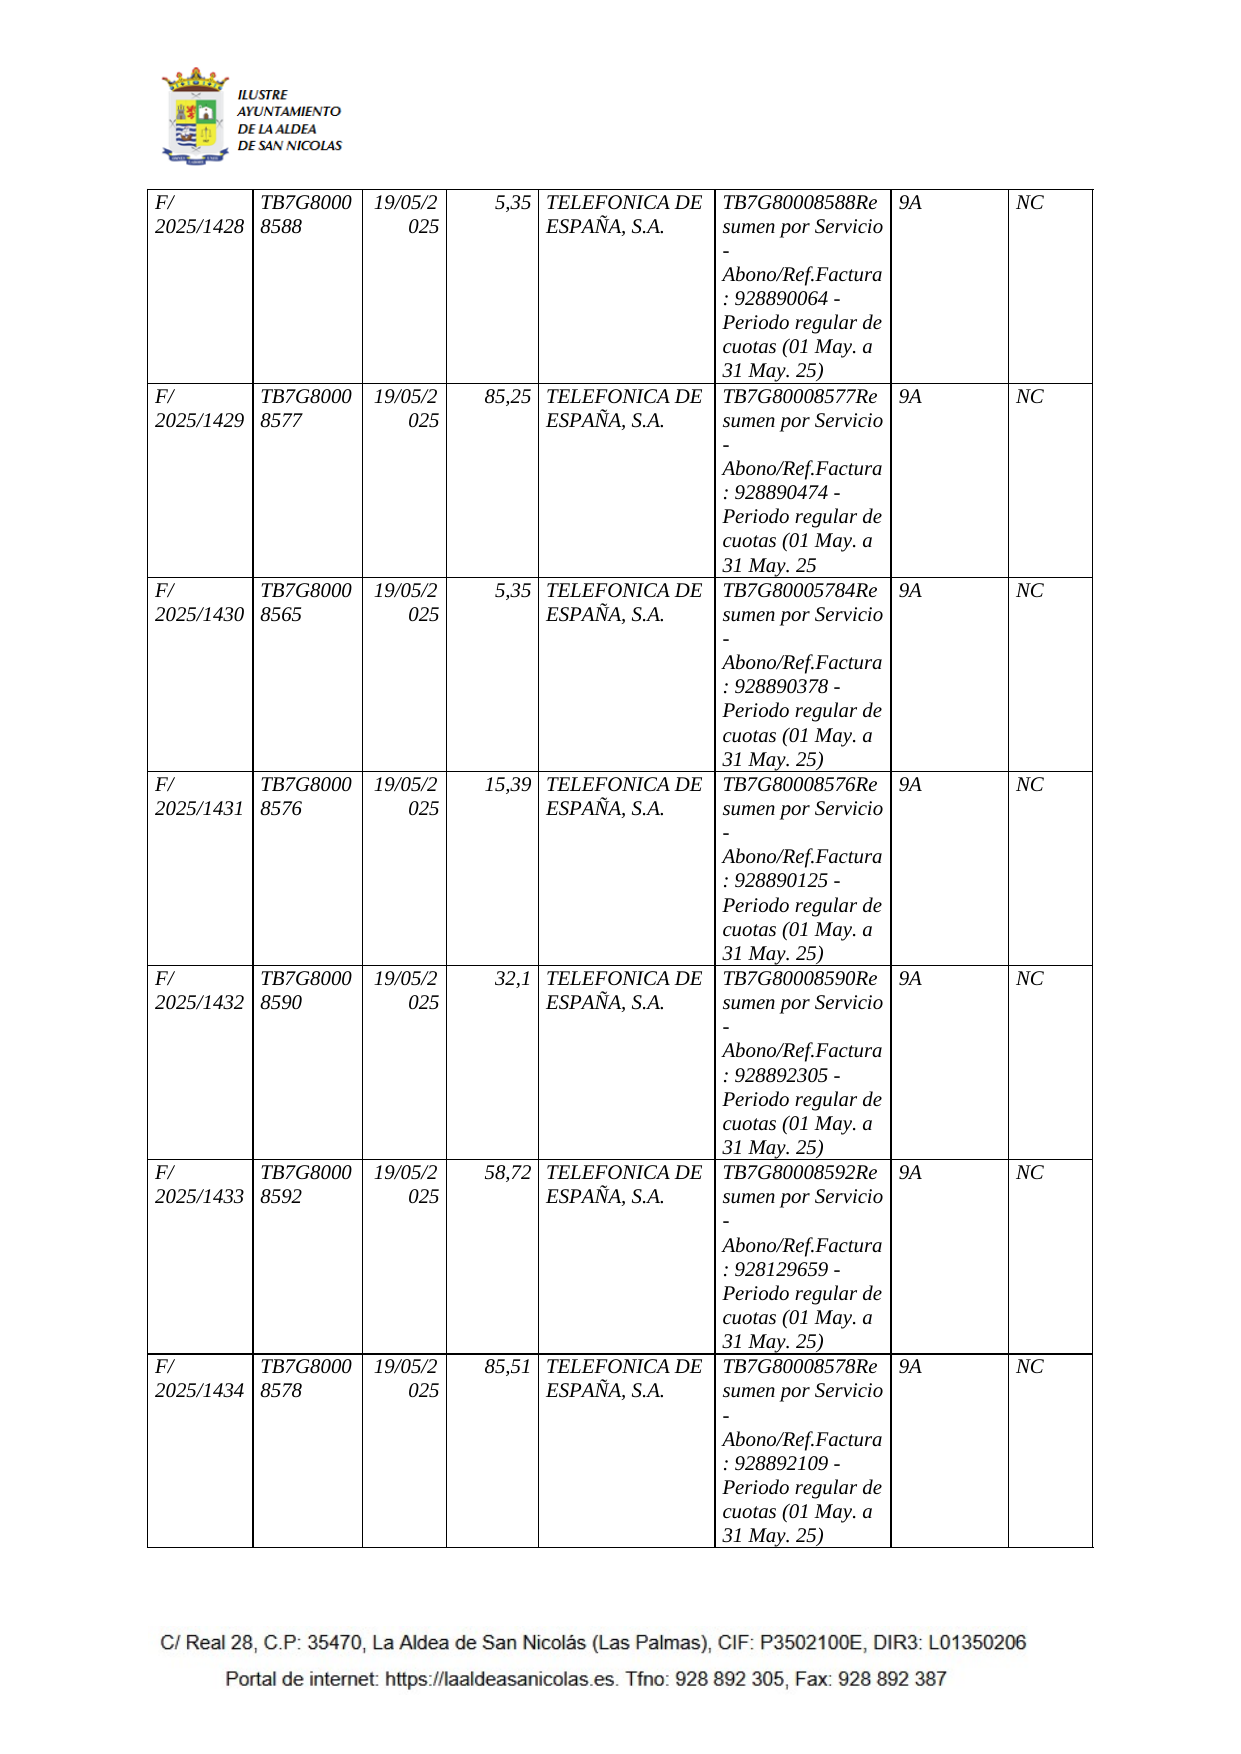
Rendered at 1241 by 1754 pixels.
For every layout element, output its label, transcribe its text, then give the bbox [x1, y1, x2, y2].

table_cell NC [1009, 772, 1092, 965]
table_cell 85,51 [447, 1355, 538, 1547]
table_cell F/2025/1428 [148, 190, 252, 382]
table_cell 19/05/2025 [363, 1160, 446, 1353]
table_cell 9A [892, 1355, 1008, 1547]
table_cell F/2025/1434 [148, 1355, 252, 1547]
table_cell NC [1009, 1355, 1092, 1547]
table_cell 19/05/2025 [363, 966, 446, 1159]
table_cell NC [1009, 1160, 1092, 1353]
table_cell 9A [892, 384, 1008, 577]
table_cell TB7G80008590 [254, 966, 362, 1159]
table_cell F/2025/1432 [148, 966, 252, 1159]
table_cell 85,25 [447, 384, 538, 577]
table_cell TELEFONICA DE ESPAÑA, S.A. [539, 966, 714, 1159]
table_cell 9A [892, 578, 1008, 771]
table_cell TB7G80008592 [254, 1160, 362, 1353]
table_cell 9A [892, 190, 1008, 382]
table_cell TB7G80008578 [254, 1355, 362, 1547]
table_cell 19/05/2025 [363, 578, 446, 771]
table_cell TB7G80008590Resumen por Servicio - Abono/Ref.Factura: 928892305 - Periodo regular de cuotas (01 May. a 31 May. 25) [716, 966, 890, 1159]
table_cell NC [1009, 190, 1092, 382]
table_cell TB7G80008565 [254, 578, 362, 771]
table_cell TB7G80005784Resumen por Servicio - Abono/Ref.Factura: 928890378 - Periodo regular de cuotas (01 May. a 31 May. 25) [716, 578, 890, 771]
table_cell 9A [892, 1160, 1008, 1353]
table_cell 5,35 [447, 190, 538, 382]
table_cell 9A [892, 772, 1008, 965]
picture [148, 59, 358, 173]
table_cell F/2025/1430 [148, 578, 252, 771]
table_cell TB7G80008592Resumen por Servicio - Abono/Ref.Factura: 928129659 - Periodo regular de cuotas (01 May. a 31 May. 25) [716, 1160, 890, 1353]
table_cell 9A [892, 966, 1008, 1159]
table_cell 19/05/2025 [363, 190, 446, 382]
table_cell 58,72 [447, 1160, 538, 1353]
table_cell TB7G80008588 [254, 190, 362, 382]
table_cell TB7G80008577Resumen por Servicio - Abono/Ref.Factura: 928890474 - Periodo regular de cuotas (01 May. a 31 May. 25 [716, 384, 890, 577]
table_cell F/2025/1429 [148, 384, 252, 577]
table_cell TB7G80008588Resumen por Servicio - Abono/Ref.Factura: 928890064 - Periodo regular de cuotas (01 May. a 31 May. 25) [716, 190, 890, 382]
table_cell TB7G80008576Resumen por Servicio - Abono/Ref.Factura: 928890125 - Periodo regular de cuotas (01 May. a 31 May. 25) [716, 772, 890, 965]
table_cell TELEFONICA DE ESPAÑA, S.A. [539, 772, 714, 965]
table_cell 19/05/2025 [363, 384, 446, 577]
table_cell TB7G80008578Resumen por Servicio - Abono/Ref.Factura: 928892109 - Periodo regular de cuotas (01 May. a 31 May. 25) [716, 1355, 890, 1547]
table_cell TELEFONICA DE ESPAÑA, S.A. [539, 1355, 714, 1547]
picture [148, 1626, 1034, 1695]
table_cell F/2025/1433 [148, 1160, 252, 1353]
table_cell TB7G80008577 [254, 384, 362, 577]
table_cell 5,35 [447, 578, 538, 771]
table_cell 15,39 [447, 772, 538, 965]
table_cell NC [1009, 578, 1092, 771]
table_cell 32,1 [447, 966, 538, 1159]
table_cell TELEFONICA DE ESPAÑA, S.A. [539, 1160, 714, 1353]
table_cell F/2025/1431 [148, 772, 252, 965]
table_cell TELEFONICA DE ESPAÑA, S.A. [539, 384, 714, 577]
table_cell 19/05/2025 [363, 772, 446, 965]
table_cell TB7G80008576 [254, 772, 362, 965]
table_cell 19/05/2025 [363, 1355, 446, 1547]
table_cell TELEFONICA DE ESPAÑA, S.A. [539, 190, 714, 382]
table_cell TELEFONICA DE ESPAÑA, S.A. [539, 578, 714, 771]
table_cell NC [1009, 966, 1092, 1159]
table_cell NC [1009, 384, 1092, 577]
